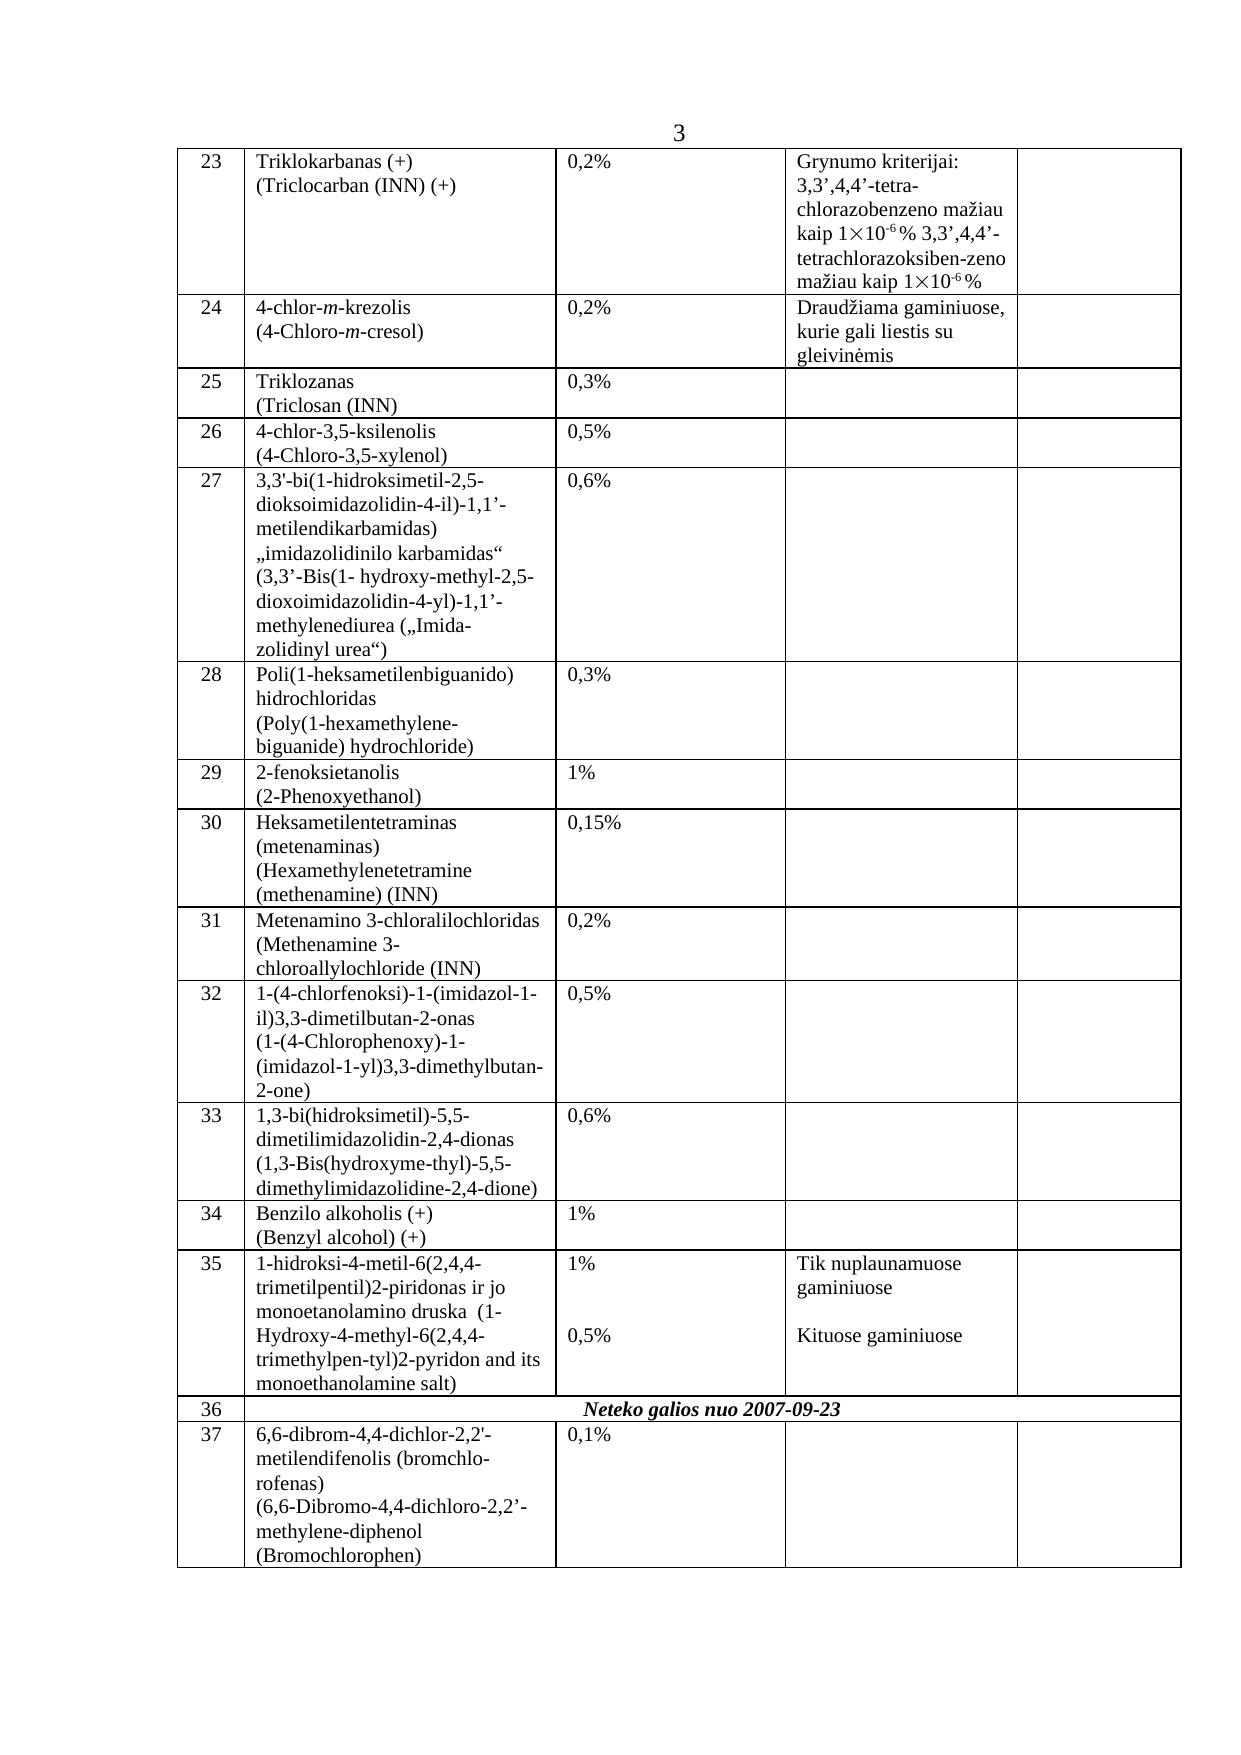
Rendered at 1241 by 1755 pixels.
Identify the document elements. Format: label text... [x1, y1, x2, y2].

table_cell 4-chlor-3,5-ksilenolis (4-Chloro-3,5-xylenol) [245, 419, 555, 467]
table_cell 1-(4-chlorfenoksi)-1-(imidazol-1-il)3,3-dimetilbutan-2-onas (1-(4-Chlorophenoxy)-1-(imidazol-1-yl)3,3-dimethylbutan-2-one) [245, 981, 555, 1102]
table_cell [1018, 1422, 1180, 1567]
table_cell [786, 1201, 1017, 1249]
table_cell 29 [178, 760, 244, 808]
table_cell Neteko galios nuo 2007-09-23 [245, 1397, 1180, 1421]
table_cell Benzilo alkoholis (+) (Benzyl alcohol) (+) [245, 1201, 555, 1249]
table_cell [1018, 369, 1180, 417]
table_cell 35 [178, 1251, 244, 1395]
table_cell [1018, 149, 1180, 293]
table_cell [1018, 981, 1180, 1102]
table_cell Tik nuplaunamuose gaminiuose Kituose gaminiuose [786, 1251, 1017, 1395]
table_cell [786, 369, 1017, 417]
table_cell [786, 1103, 1017, 1199]
table_cell [1018, 295, 1180, 367]
table_cell Triklozanas (Triclosan (INN) [245, 369, 555, 417]
table_cell [786, 981, 1017, 1102]
table_cell [786, 419, 1017, 467]
table_cell 0,6% [557, 1103, 785, 1199]
table_cell Draudžiama gaminiuose, kurie gali liestis su gleivinėmis [786, 295, 1017, 367]
table_cell 0,3% [557, 662, 785, 758]
table_cell Heksametilentetraminas (metenaminas) (Hexamethylenetetramine (methenamine) (INN) [245, 810, 555, 906]
table_cell [1018, 810, 1180, 906]
table_cell 1% [557, 760, 785, 808]
table_cell [786, 760, 1017, 808]
table_cell [786, 810, 1017, 906]
table_cell 28 [178, 662, 244, 758]
table_cell 0,2% [557, 908, 785, 980]
table_cell Poli(1-heksametilenbiguanido) hidrochloridas (Poly(1-hexamethylene-biguanide) hydrochloride) [245, 662, 555, 758]
table_cell 3,3'-bi(1-hidroksimetil-2,5- dioksoimidazolidin-4-il)-1,1’-metilendikarbamidas) „imidazolidinilo karbamidas“ (3,3’-Bis(1- hydroxy-methyl-2,5-dioxoimidazolidin-4-yl)-1,1’-methylenediurea („Imida-zolidinyl urea“) [245, 468, 555, 661]
table_cell [1018, 1251, 1180, 1395]
table_cell Grynumo kriterijai: 3,3’,4,4’-tetra-chlorazobenzeno mažiau kaip 1´10-6 % 3,3’,4,4’-tetrachlorazoksiben-zeno mažiau kaip 1´10-6 % [786, 149, 1017, 293]
table_cell 2-fenoksietanolis (2-Phenoxyethanol) [245, 760, 555, 808]
table_cell [786, 662, 1017, 758]
table_cell [1018, 419, 1180, 467]
table_cell 1% [557, 1201, 785, 1249]
table_cell 0,3% [557, 369, 785, 417]
table_cell 0,1% [557, 1422, 785, 1567]
table_cell 0,6% [557, 468, 785, 661]
table_cell 34 [178, 1201, 244, 1249]
table_cell Triklokarbanas (+) (Triclocarban (INN) (+) [245, 149, 555, 293]
table_cell 33 [178, 1103, 244, 1199]
table_cell 31 [178, 908, 244, 980]
table_cell 1,3-bi(hidroksimetil)-5,5-dimetilimidazolidin-2,4-dionas (1,3-Bis(hydroxyme-thyl)-5,5-dimethylimidazolidine-2,4-dione) [245, 1103, 555, 1199]
table_cell 30 [178, 810, 244, 906]
table_cell [786, 1422, 1017, 1567]
table_cell 37 [178, 1422, 244, 1567]
table_cell 24 [178, 295, 244, 367]
table_cell 27 [178, 468, 244, 661]
table_cell [1018, 1103, 1180, 1199]
table_cell 1% 0,5% [557, 1251, 785, 1395]
table_cell [1018, 1201, 1180, 1249]
table_cell 0,5% [557, 981, 785, 1102]
table_cell 23 [178, 149, 244, 293]
table_cell 6,6-dibrom-4,4-dichlor-2,2'-metilendifenolis (bromchlo-rofenas) (6,6-Dibromo-4,4-dichloro-2,2’-methylene-diphenol (Bromochlorophen) [245, 1422, 555, 1567]
table_cell [1018, 662, 1180, 758]
table_cell 32 [178, 981, 244, 1102]
table_cell Metenamino 3-chloralilochloridas (Methenamine 3-chloroallylochloride (INN) [245, 908, 555, 980]
table_cell 36 [178, 1397, 244, 1421]
table_cell [1018, 908, 1180, 980]
table_cell 0,2% [557, 295, 785, 367]
table_cell 25 [178, 369, 244, 417]
table_cell [786, 468, 1017, 661]
table_cell 0,5% [557, 419, 785, 467]
table_cell 1-hidroksi-4-metil-6(2,4,4-trimetilpentil)2-piridonas ir jo monoetanolamino druska (1-Hydroxy-4-methyl-6(2,4,4-trimethylpen-tyl)2-pyridon and its monoethanolamine salt) [245, 1251, 555, 1395]
table_cell [1018, 468, 1180, 661]
table_cell 4-chlor-m-krezolis (4-Chloro-m-cresol) [245, 295, 555, 367]
table_cell 26 [178, 419, 244, 467]
table_cell [786, 908, 1017, 980]
table_cell [1018, 760, 1180, 808]
table_cell 0,2% [557, 149, 785, 293]
table_cell 0,15% [557, 810, 785, 906]
